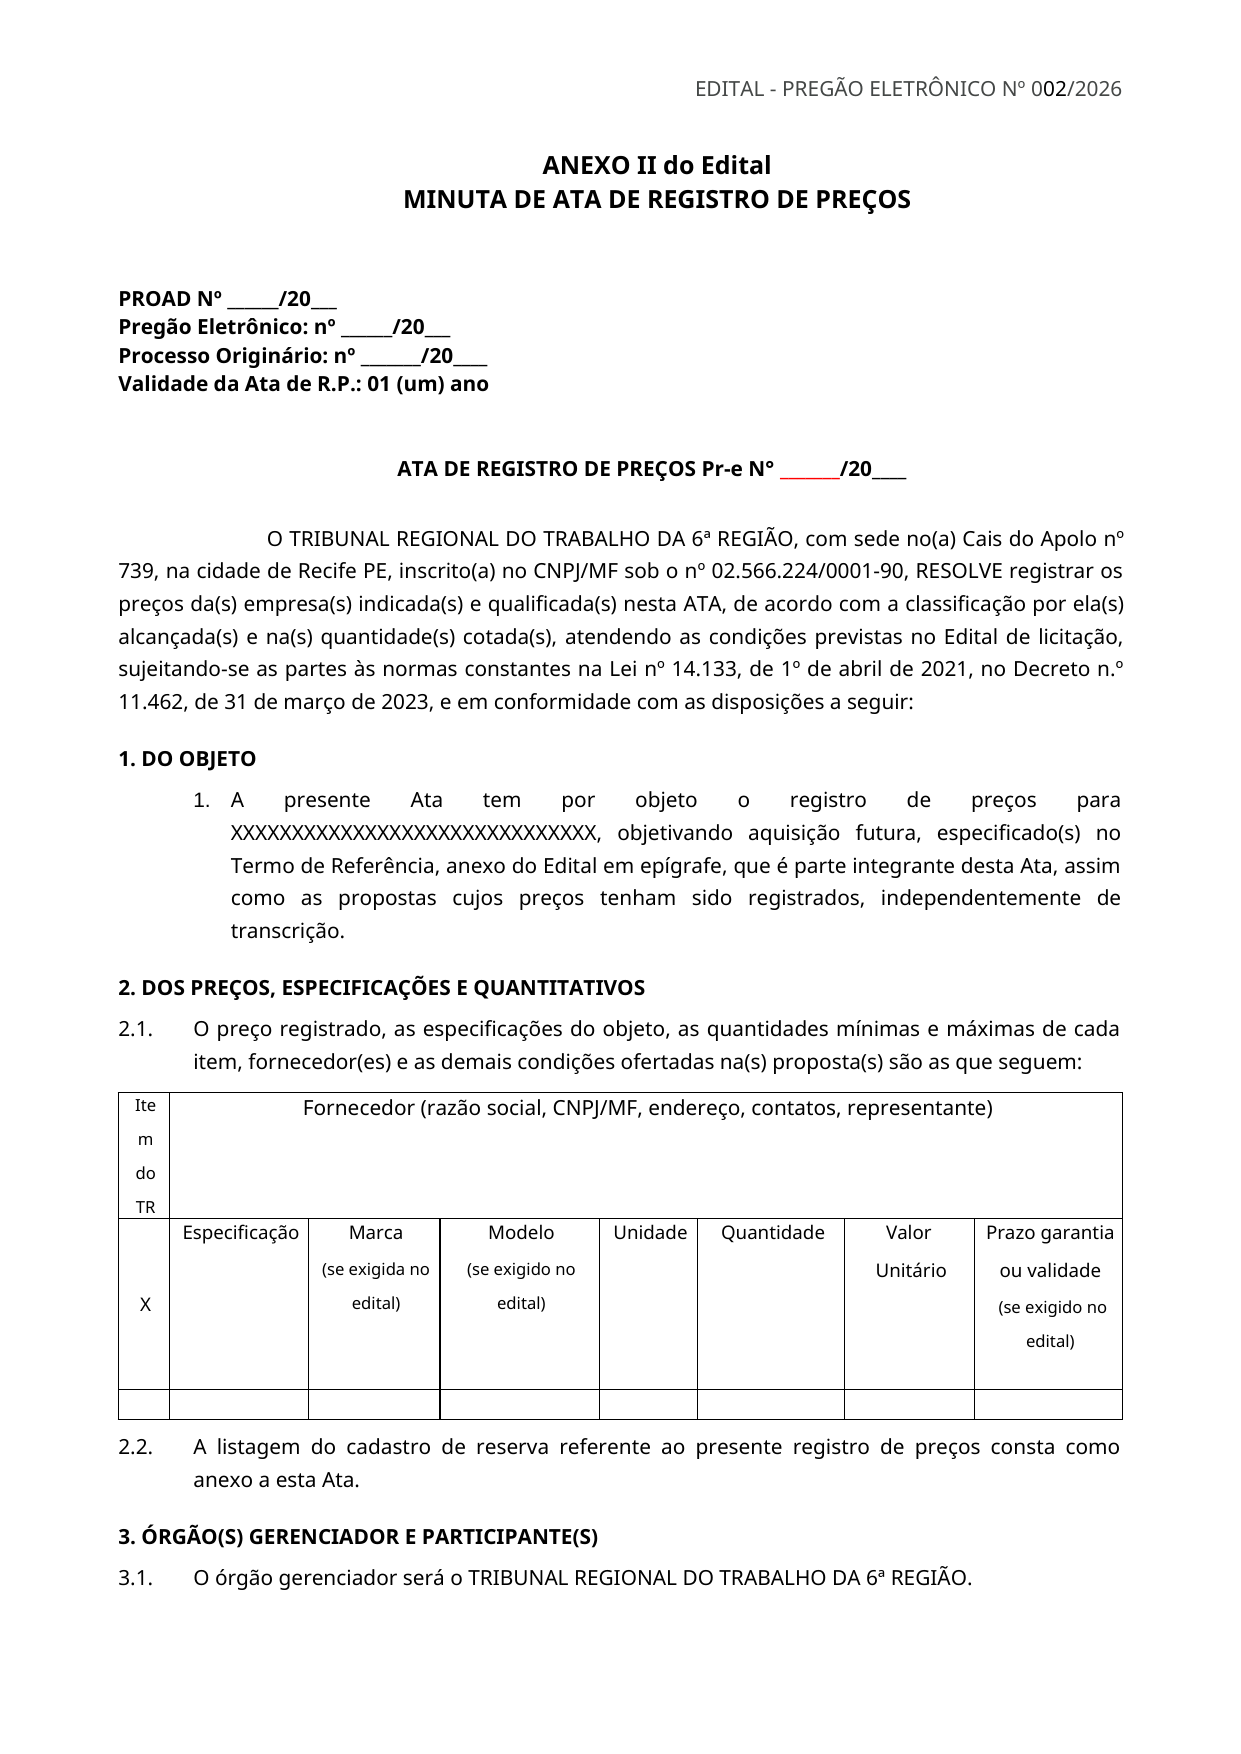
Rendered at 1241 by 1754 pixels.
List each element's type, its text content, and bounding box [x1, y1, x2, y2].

list O preço registrado, as especificações do objeto, as quantidades mínimas e máximas de cada item, fornecedor(es) e as demais condições ofertadas na(s) proposta(s) são as que seguem: [118, 1014, 1122, 1076]
text Pregão Eletrônico: nº ______/20___ [118, 312, 1193, 341]
table_cell Prazo garantia ou validade (se exigido no edital) [975, 1219, 1122, 1389]
table_cell Marca (se exigida no edital) [309, 1219, 439, 1389]
table_cell [119, 1390, 169, 1419]
table_header Fornecedor (razão social, CNPJ/MF, endereço, contatos, representante) [170, 1093, 1122, 1218]
table_cell [975, 1390, 1122, 1419]
text 2. DOS PREÇOS, ESPECIFICAÇÕES E QUANTITATIVOS [118, 973, 1122, 1002]
table_cell [845, 1390, 974, 1419]
text MINUTA DE ATA DE REGISTRO DE PREÇOS [118, 182, 1122, 216]
table_cell Modelo (se exigido no edital) [441, 1219, 599, 1389]
table_cell X [119, 1219, 169, 1389]
text Processo Originário: nº _______/20____ [118, 341, 1193, 369]
table_header Item do TR [119, 1093, 169, 1218]
list A listagem do cadastro de reserva referente ao presente registro de preços consta como anexo a esta Ata. [118, 1432, 1122, 1493]
text O TRIBUNAL REGIONAL DO TRABALHO DA 6ª REGIÃO, com sede no(a) Cais do Apolo nº 739, na cidade de Recife PE, inscrito(a) no CNPJ/MF sob o nº 02.566.224/0001-90, RESOLVE registrar os preços da(s) empresa(s) indicada(s) e qualificada(s) nesta ATA, de acordo com a classificação por ela(s) alcançada(s) e na(s) quantidade(s) cotada(s), atendendo as condições previstas no Edital de licitação, sujeitando-se as partes às normas constantes na Lei nº 14.133, de 1º de abril de 2021, no Decreto n.º 11.462, de 31 de março de 2023, e em conformidade com as disposições a seguir: [118, 524, 1125, 715]
text 1. DO OBJETO [118, 744, 1122, 773]
text ATA DE REGISTRO DE PREÇOS Pr-e N° _______/20____ [107, 454, 1196, 483]
text ANEXO II do Edital [118, 148, 1122, 182]
table_cell Especificação [170, 1219, 308, 1389]
text 3. ÓRGÃO(S) GERENCIADOR E PARTICIPANTE(S) [118, 1522, 1122, 1551]
list A presente Ata tem por objeto o registro de preços para XXXXXXXXXXXXXXXXXXXXXXXXXXXXXX, objetivando aquisição futura, especificado(s) no Termo de Referência, anexo do Edital em epígrafe, que é parte integrante desta Ata, assim como as propostas cujos preços tenham sido registrados, independentemente de transcrição. [193, 786, 1122, 944]
table_cell [170, 1390, 308, 1419]
table_cell [309, 1390, 439, 1419]
text PROAD Nº ______/20___ [118, 284, 1193, 312]
table_cell [698, 1390, 844, 1419]
table_cell Quantidade [698, 1219, 844, 1389]
text Validade da Ata de R.P.: 01 (um) ano [118, 369, 1193, 398]
table_cell [441, 1390, 599, 1419]
table_cell Unidade [600, 1219, 697, 1389]
table_cell [600, 1390, 697, 1419]
table_cell Valor Unitário [845, 1219, 974, 1389]
list O órgão gerenciador será o TRIBUNAL REGIONAL DO TRABALHO DA 6ª REGIÃO. [118, 1563, 1122, 1592]
